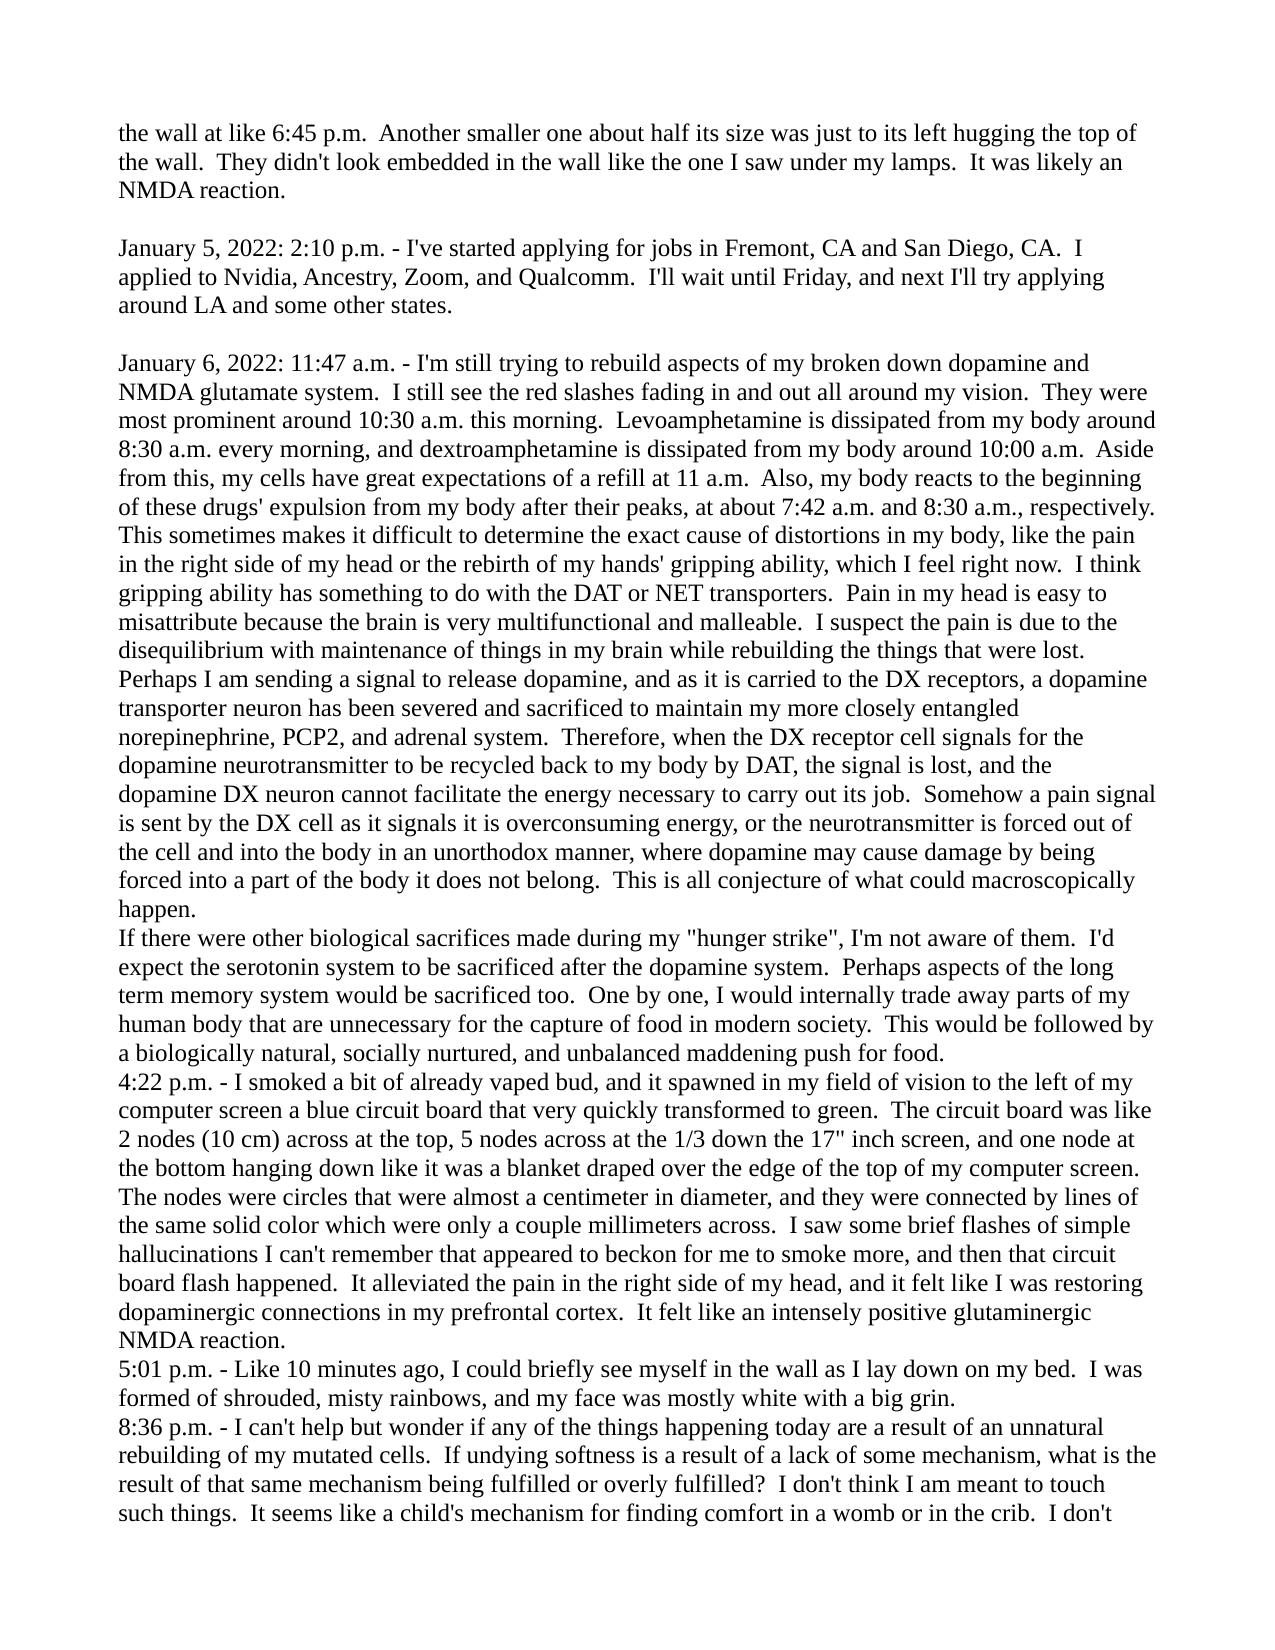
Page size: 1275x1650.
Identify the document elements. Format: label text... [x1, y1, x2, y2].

text 5:01 p.m. - Like 10 minutes ago, I could briefly see myself in the wall as I lay down on my bed. I was formed of shrouded, misty rainbows, and my face was mostly white with a big grin. [118, 1354, 1157, 1412]
text 4:22 p.m. - I smoked a bit of already vaped bud, and it spawned in my field of vision to the left of my computer screen a blue circuit board that very quickly transformed to green. The circuit board was like 2 nodes (10 cm) across at the top, 5 nodes across at the 1/3 down the 17" inch screen, and one node at the bottom hanging down like it was a blanket draped over the edge of the top of my computer screen. The nodes were circles that were almost a centimeter in diameter, and they were connected by lines of the same solid color which were only a couple millimeters across. I saw some brief flashes of simple hallucinations I can't remember that appeared to beckon for me to smoke more, and then that circuit board flash happened. It alleviated the pain in the right side of my head, and it felt like I was restoring dopaminergic connections in my prefrontal cortex. It felt like an intensely positive glutaminergic NMDA reaction. [118, 1067, 1157, 1354]
text January 6, 2022: 11:47 a.m. - I'm still trying to rebuild aspects of my broken down dopamine and NMDA glutamate system. I still see the red slashes fading in and out all around my vision. They were most prominent around 10:30 a.m. this morning. Levoamphetamine is dissipated from my body around 8:30 a.m. every morning, and dextroamphetamine is dissipated from my body around 10:00 a.m. Aside from this, my cells have great expectations of a refill at 11 a.m. Also, my body reacts to the beginning of these drugs' expulsion from my body after their peaks, at about 7:42 a.m. and 8:30 a.m., respectively. This sometimes makes it difficult to determine the exact cause of distortions in my body, like the pain in the right side of my head or the rebirth of my hands' gripping ability, which I feel right now. I think gripping ability has something to do with the DAT or NET transporters. Pain in my head is easy to misattribute because the brain is very multifunctional and malleable. I suspect the pain is due to the disequilibrium with maintenance of things in my brain while rebuilding the things that were lost. Perhaps I am sending a signal to release dopamine, and as it is carried to the DX receptors, a dopamine transporter neuron has been severed and sacrificed to maintain my more closely entangled norepinephrine, PCP2, and adrenal system. Therefore, when the DX receptor cell signals for the dopamine neurotransmitter to be recycled back to my body by DAT, the signal is lost, and the dopamine DX neuron cannot facilitate the energy necessary to carry out its job. Somehow a pain signal is sent by the DX cell as it signals it is overconsuming energy, or the neurotransmitter is forced out of the cell and into the body in an unorthodox manner, where dopamine may cause damage by being forced into a part of the body it does not belong. This is all conjecture of what could macroscopically happen. [118, 348, 1157, 923]
text the wall at like 6:45 p.m. Another smaller one about half its size was just to its left hugging the top of the wall. They didn't look embedded in the wall like the one I saw under my lamps. It was likely an NMDA reaction. [118, 118, 1157, 204]
text January 5, 2022: 2:10 p.m. - I've started applying for jobs in Fremont, CA and San Diego, CA. I applied to Nvidia, Ancestry, Zoom, and Qualcomm. I'll wait until Friday, and next I'll try applying around LA and some other states. [118, 233, 1157, 319]
text If there were other biological sacrifices made during my "hunger strike", I'm not aware of them. I'd expect the serotonin system to be sacrificed after the dopamine system. Perhaps aspects of the long term memory system would be sacrificed too. One by one, I would internally trade away parts of my human body that are unnecessary for the capture of food in modern society. This would be followed by a biologically natural, socially nurtured, and unbalanced maddening push for food. [118, 923, 1157, 1067]
text 8:36 p.m. - I can't help but wonder if any of the things happening today are a result of an unnatural rebuilding of my mutated cells. If undying softness is a result of a lack of some mechanism, what is the result of that same mechanism being fulfilled or overly fulfilled? I don't think I am meant to touch such things. It seems like a child's mechanism for finding comfort in a womb or in the crib. I don't [118, 1412, 1157, 1527]
